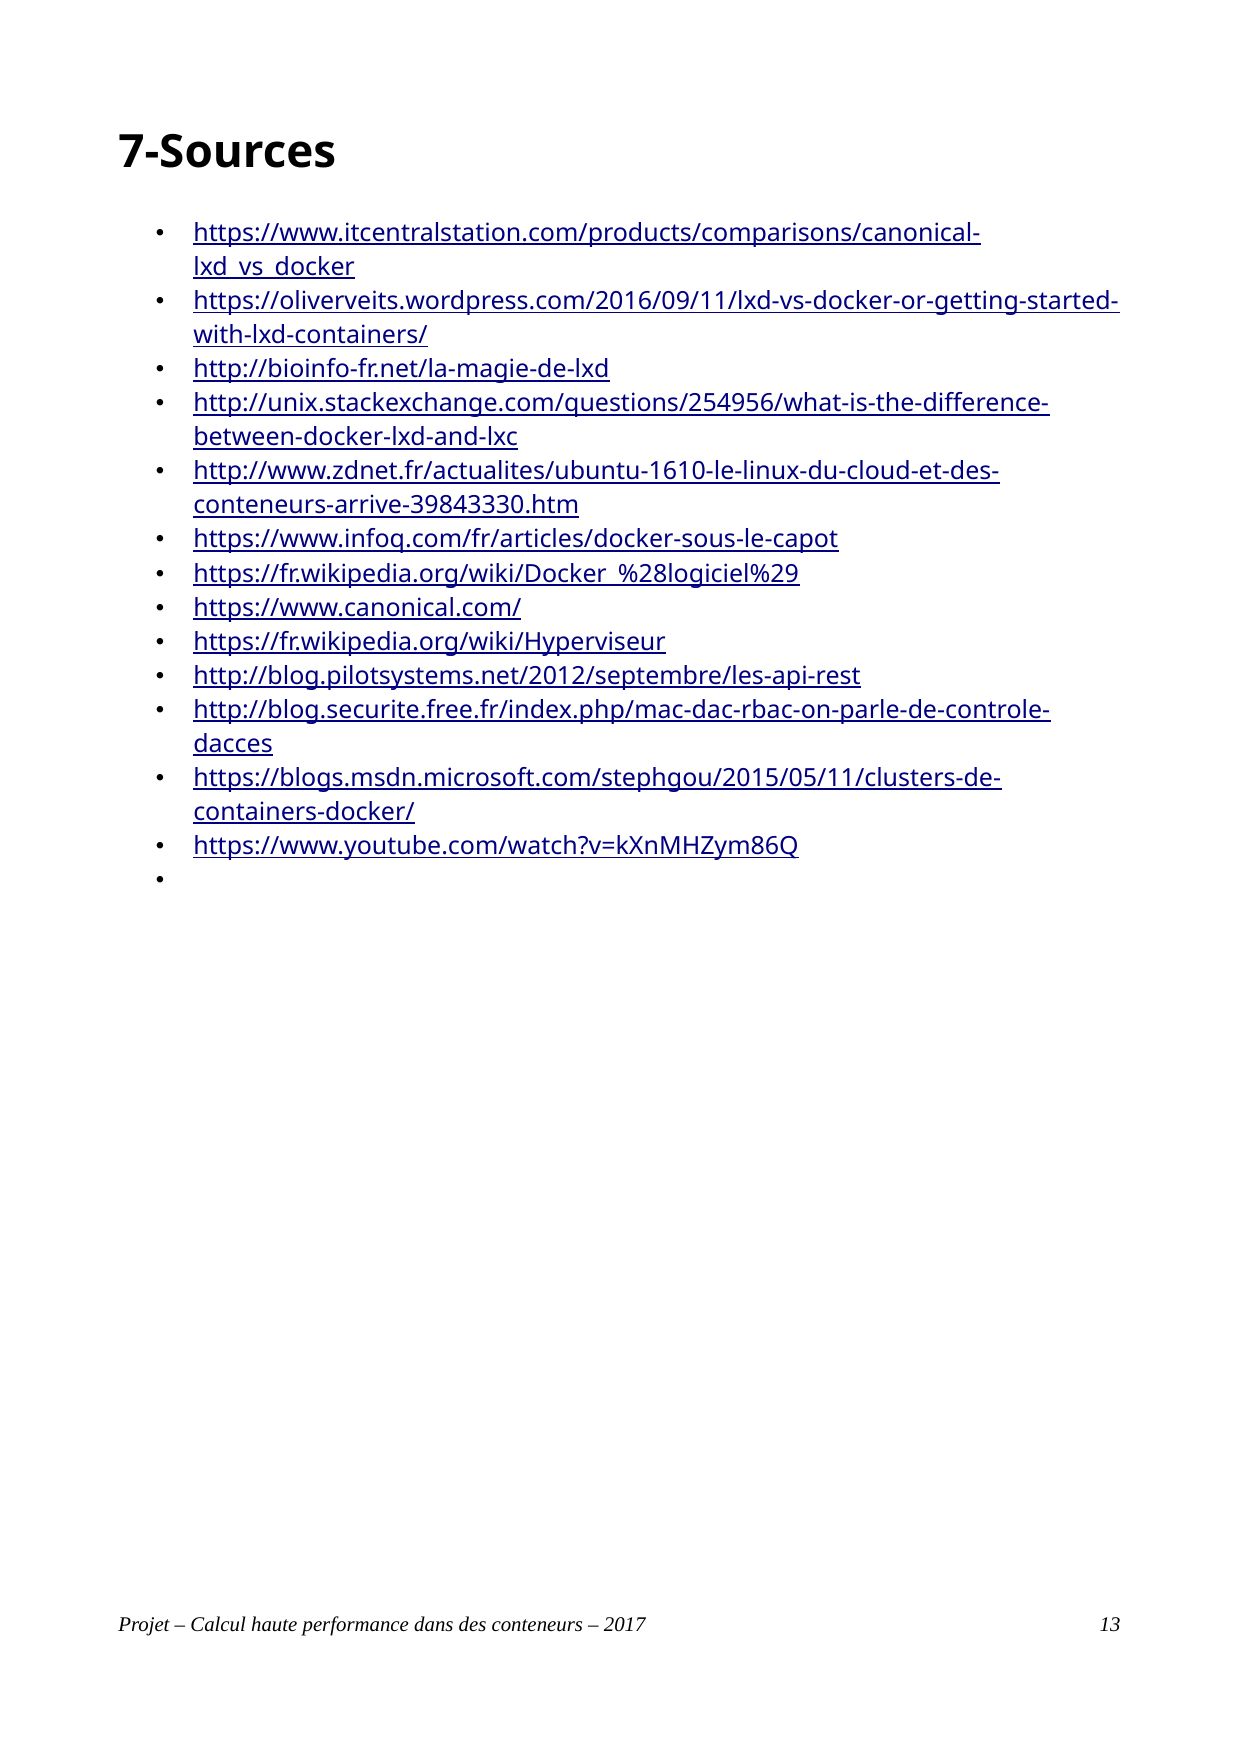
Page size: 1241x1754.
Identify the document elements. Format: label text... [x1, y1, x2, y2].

list https://fr.wikipedia.org/wiki/Docker_%28logiciel%29 [156, 555, 1122, 589]
list http://blog.pilotsystems.net/2012/septembre/les-api-rest [156, 657, 1122, 691]
list https://www.canonical.com/ [156, 589, 1122, 623]
list https://www.youtube.com/watch?v=kXnMHZym86Q [156, 828, 1122, 862]
list http://www.zdnet.fr/actualites/ubuntu-1610-le-linux-du-cloud-et-des-conteneurs-arrive-39843330.htm [156, 453, 1122, 521]
list https://www.itcentralstation.com/products/comparisons/canonical-lxd_vs_docker [156, 214, 1122, 283]
list https://fr.wikipedia.org/wiki/Hyperviseur [156, 623, 1122, 657]
list https://www.infoq.com/fr/articles/docker-sous-le-capot [156, 521, 1122, 555]
list http://unix.stackexchange.com/questions/254956/what-is-the-difference-between-docker-lxd-and-lxc [156, 385, 1122, 453]
list http://blog.securite.free.fr/index.php/mac-dac-rbac-on-parle-de-controle-dacces [156, 691, 1122, 759]
list https://blogs.msdn.microsoft.com/stephgou/2015/05/11/clusters-de-containers-docker/ [156, 759, 1122, 828]
list http://bioinfo-fr.net/la-magie-de-lxd [156, 351, 1122, 385]
text 7-Sources [118, 118, 1122, 181]
list https://oliverveits.wordpress.com/2016/09/11/lxd-vs-docker-or-getting-started-with-lxd-containers/ [156, 283, 1122, 351]
